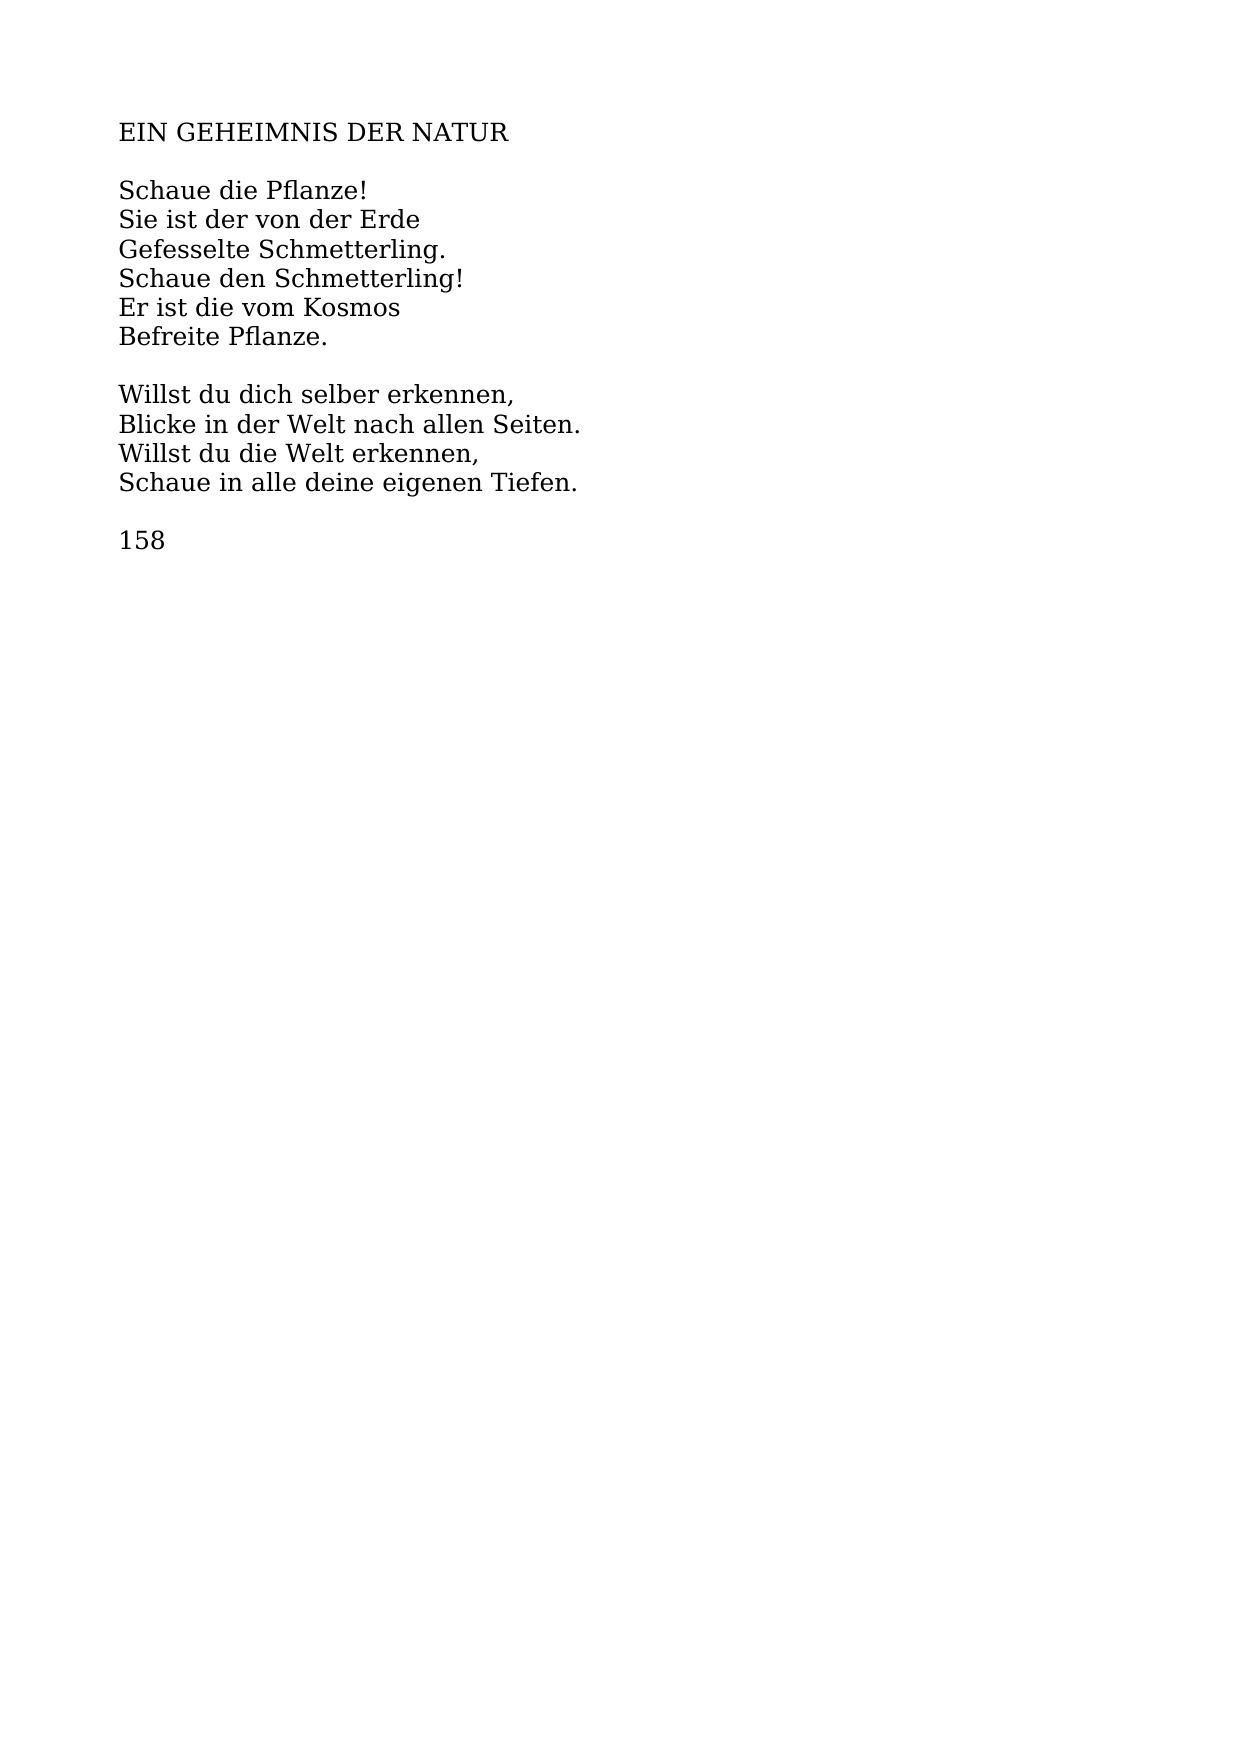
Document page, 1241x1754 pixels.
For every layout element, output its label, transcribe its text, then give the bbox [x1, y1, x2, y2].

text Sie ist der von der Erde [118, 206, 1122, 235]
text EIN GEHEIMNIS DER NATUR [118, 118, 1122, 147]
text Er ist die vom Kosmos [118, 293, 1122, 322]
text Befreite Pflanze. [118, 322, 1122, 351]
text Blicke in der Welt nach allen Seiten. [118, 410, 1122, 439]
text Schaue die Pflanze! [118, 176, 1122, 206]
text Schaue den Schmetterling! [118, 264, 1122, 293]
text Gefesselte Schmetterling. [118, 235, 1122, 264]
text Schaue in alle deine eigenen Tiefen. [118, 468, 1122, 497]
text 158 [118, 526, 1122, 556]
text Willst du dich selber erkennen, [118, 381, 1122, 410]
text Willst du die Welt erkennen, [118, 439, 1122, 468]
